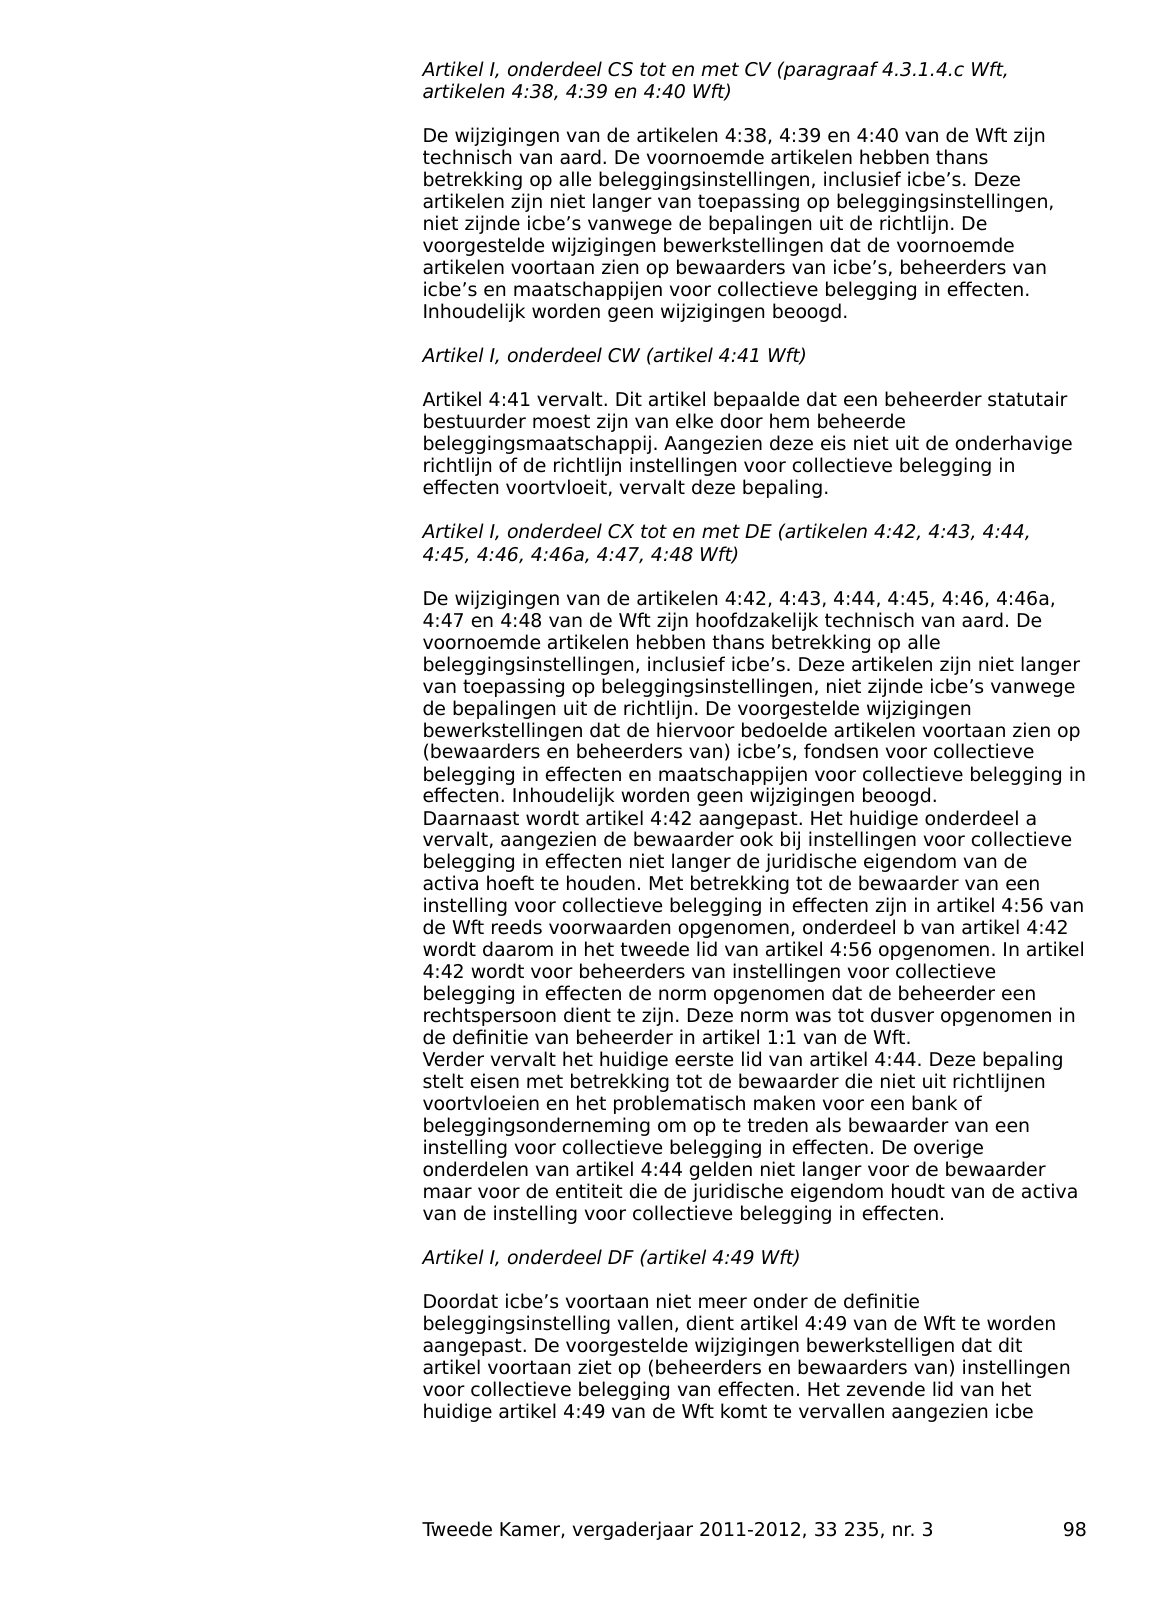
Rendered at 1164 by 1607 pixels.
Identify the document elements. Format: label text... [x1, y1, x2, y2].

text Doordat icbe’s voortaan niet meer onder de definitie beleggingsinstelling vallen, dient artikel 4:49 van de Wft te worden aangepast. De voorgestelde wijzigingen bewerkstelligen dat dit artikel voortaan ziet op (beheerders en bewaarders van) instellingen voor collectieve belegging van effecten. Het zevende lid van het huidige artikel 4:49 van de Wft komt te vervallen aangezien icbe [422, 1291, 1087, 1423]
text De wijzigingen van de artikelen 4:42, 4:43, 4:44, 4:45, 4:46, 4:46a, 4:47 en 4:48 van de Wft zijn hoofdzakelijk technisch van aard. De voornoemde artikelen hebben thans betrekking op alle beleggingsinstellingen, inclusief icbe’s. Deze artikelen zijn niet langer van toepassing op beleggingsinstellingen, niet zijnde icbe’s vanwege de bepalingen uit de richtlijn. De voorgestelde wijzigingen bewerkstellingen dat de hiervoor bedoelde artikelen voortaan zien op (bewaarders en beheerders van) icbe’s, fondsen voor collectieve belegging in effecten en maatschappijen voor collectieve belegging in effecten. Inhoudelijk worden geen wijzigingen beoogd. [422, 588, 1087, 807]
subtitle Artikel I, onderdeel DF (artikel 4:49 Wft) [422, 1247, 1087, 1269]
text Artikel 4:41 vervalt. Dit artikel bepaalde dat een beheerder statutair bestuurder moest zijn van elke door hem beheerde beleggingsmaatschappij. Aangezien deze eis niet uit de onderhavige richtlijn of de richtlijn instellingen voor collectieve belegging in effecten voortvloeit, vervalt deze bepaling. [422, 389, 1087, 499]
text Verder vervalt het huidige eerste lid van artikel 4:44. Deze bepaling stelt eisen met betrekking tot de bewaarder die niet uit richtlijnen voortvloeien en het problematisch maken voor een bank of beleggingsonderneming om op te treden als bewaarder van een instelling voor collectieve belegging in effecten. De overige onderdelen van artikel 4:44 gelden niet langer voor de bewaarder maar voor de entiteit die de juridische eigendom houdt van de activa van de instelling voor collectieve belegging in effecten. [422, 1049, 1087, 1225]
subtitle Artikel I, onderdeel CW (artikel 4:41 Wft) [422, 345, 1087, 367]
subtitle Artikel I, onderdeel CX tot en met DE (artikelen 4:42, 4:43, 4:44, 4:45, 4:46, 4:46a, 4:47, 4:48 Wft) [422, 521, 1087, 565]
text De wijzigingen van de artikelen 4:38, 4:39 en 4:40 van de Wft zijn technisch van aard. De voornoemde artikelen hebben thans betrekking op alle beleggingsinstellingen, inclusief icbe’s. Deze artikelen zijn niet langer van toepassing op beleggingsinstellingen, niet zijnde icbe’s vanwege de bepalingen uit de richtlijn. De voorgestelde wijzigingen bewerkstellingen dat de voornoemde artikelen voortaan zien op bewaarders van icbe’s, beheerders van icbe’s en maatschappijen voor collectieve belegging in effecten. Inhoudelijk worden geen wijzigingen beoogd. [422, 125, 1087, 323]
text Daarnaast wordt artikel 4:42 aangepast. Het huidige onderdeel a vervalt, aangezien de bewaarder ook bij instellingen voor collectieve belegging in effecten niet langer de juridische eigendom van de activa hoeft te houden. Met betrekking tot de bewaarder van een instelling voor collectieve belegging in effecten zijn in artikel 4:56 van de Wft reeds voorwaarden opgenomen, onderdeel b van artikel 4:42 wordt daarom in het tweede lid van artikel 4:56 opgenomen. In artikel 4:42 wordt voor beheerders van instellingen voor collectieve belegging in effecten de norm opgenomen dat de beheerder een rechtspersoon dient te zijn. Deze norm was tot dusver opgenomen in de definitie van beheerder in artikel 1:1 van de Wft. [422, 807, 1087, 1049]
subtitle Artikel I, onderdeel CS tot en met CV (paragraaf 4.3.1.4.c Wft, artikelen 4:38, 4:39 en 4:40 Wft) [422, 59, 1087, 103]
